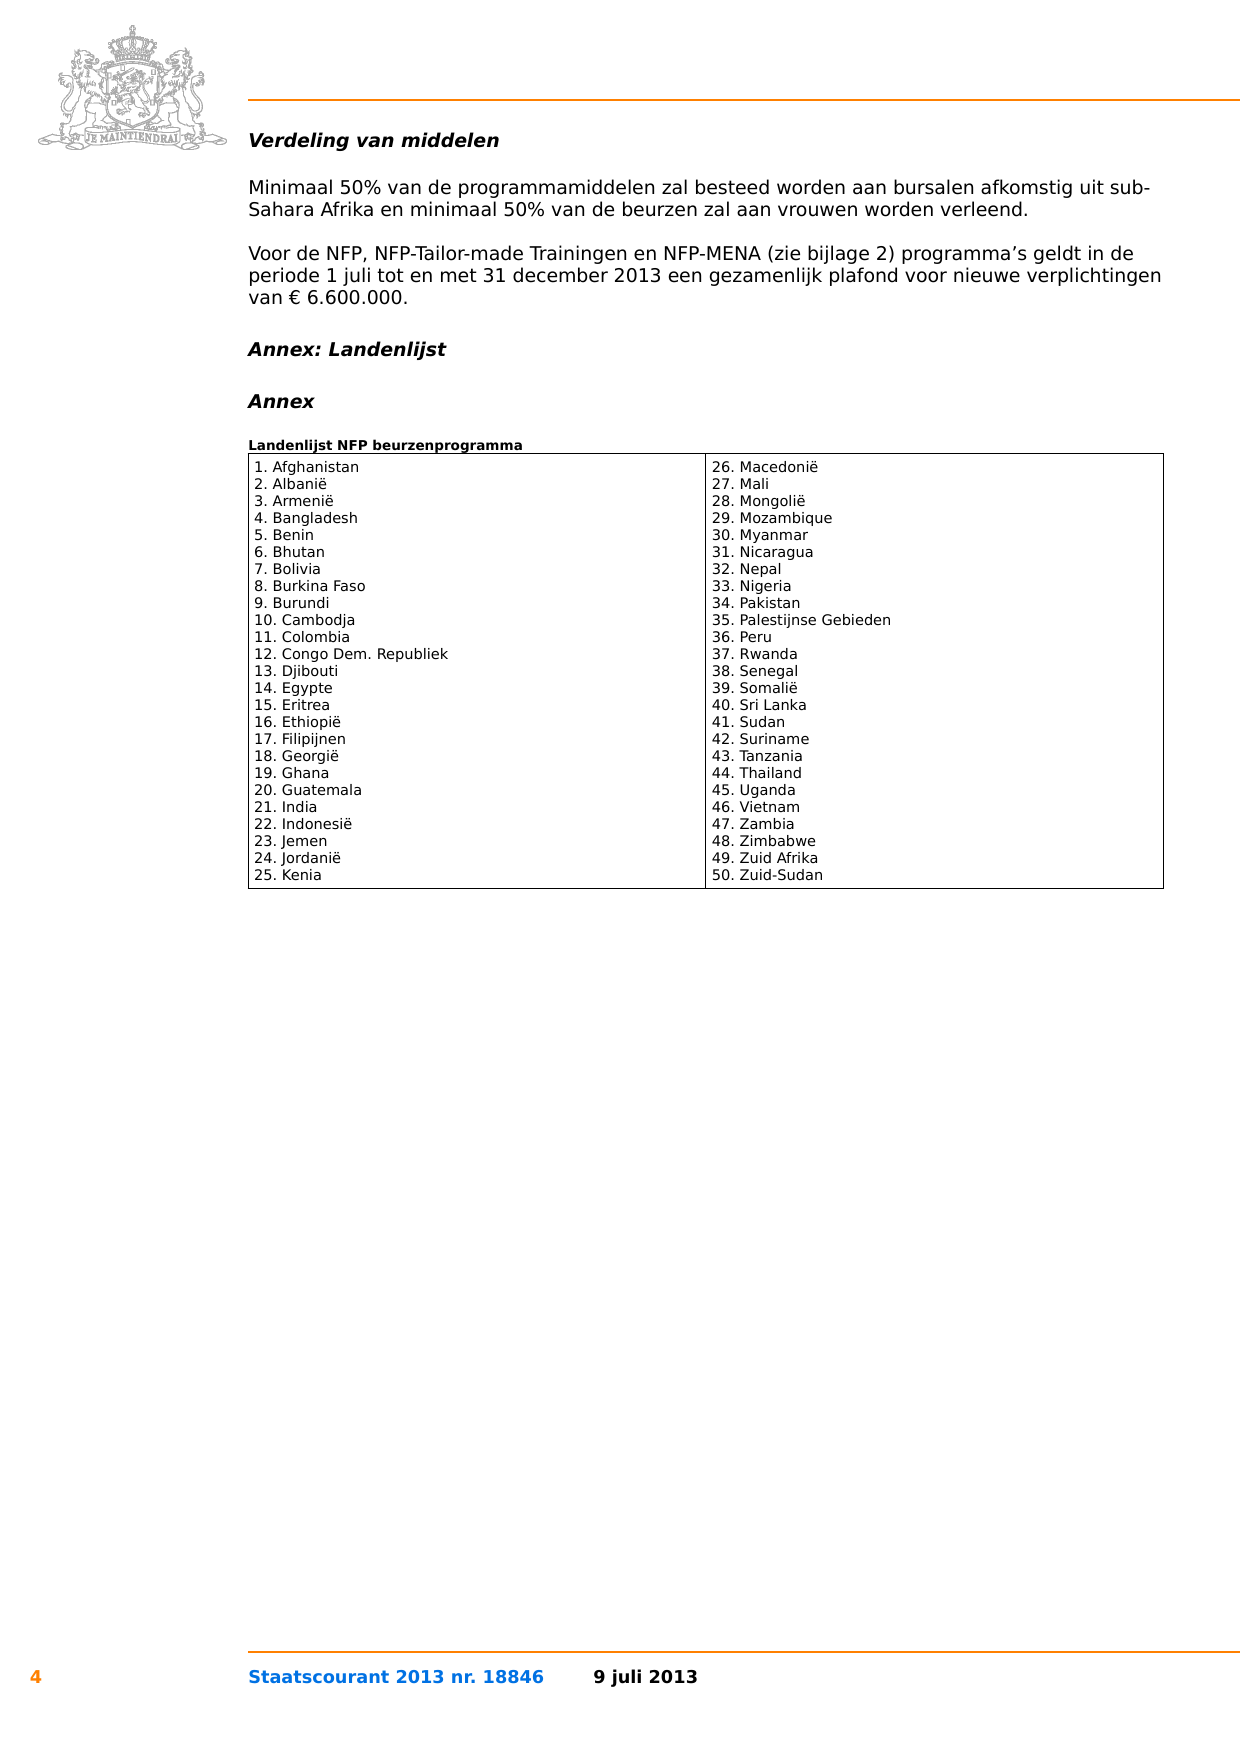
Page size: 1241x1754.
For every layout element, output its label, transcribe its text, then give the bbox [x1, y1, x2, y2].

table_cell 26. Macedonië 27. Mali 28. Mongolië 29. Mozambique 30. Myanmar 31. Nicaragua 32. Nepal 33. Nigeria 34. Pakistan 35. Palestijnse Gebieden 36. Peru 37. Rwanda 38. Senegal 39. Somalië 40. Sri Lanka 41. Sudan 42. Suriname 43. Tanzania 44. Thailand 45. Uganda 46. Vietnam 47. Zambia 48. Zimbabwe 49. Zuid Afrika 50. Zuid-Sudan [706, 454, 1163, 888]
picture [38, 25, 227, 150]
table_header Landenlijst NFP beurzenprogramma [248, 438, 1163, 453]
subtitle Annex [248, 391, 1163, 413]
text Minimaal 50% van de programmamiddelen zal besteed worden aan bursalen afkomstig uit sub-Sahara Afrika en minimaal 50% van de beurzen zal aan vrouwen worden verleend. [248, 177, 1163, 221]
table_cell 1. Afghanistan 2. Albanië 3. Armenië 4. Bangladesh 5. Benin 6. Bhutan 7. Bolivia 8. Burkina Faso 9. Burundi 10. Cambodja 11. Colombia 12. Congo Dem. Republiek 13. Djibouti 14. Egypte 15. Eritrea 16. Ethiopië 17. Filipijnen 18. Georgië 19. Ghana 20. Guatemala 21. India 22. Indonesië 23. Jemen 24. Jordanië 25. Kenia [249, 454, 705, 888]
subtitle Verdeling van middelen [248, 130, 1163, 152]
subtitle Annex: Landenlijst [248, 339, 1163, 361]
text Voor de NFP, NFP-Tailor-made Trainingen en NFP-MENA (zie bijlage 2) programma’s geldt in de periode 1 juli tot en met 31 december 2013 een gezamenlijk plafond voor nieuwe verplichtingen van € 6.600.000. [248, 243, 1163, 309]
